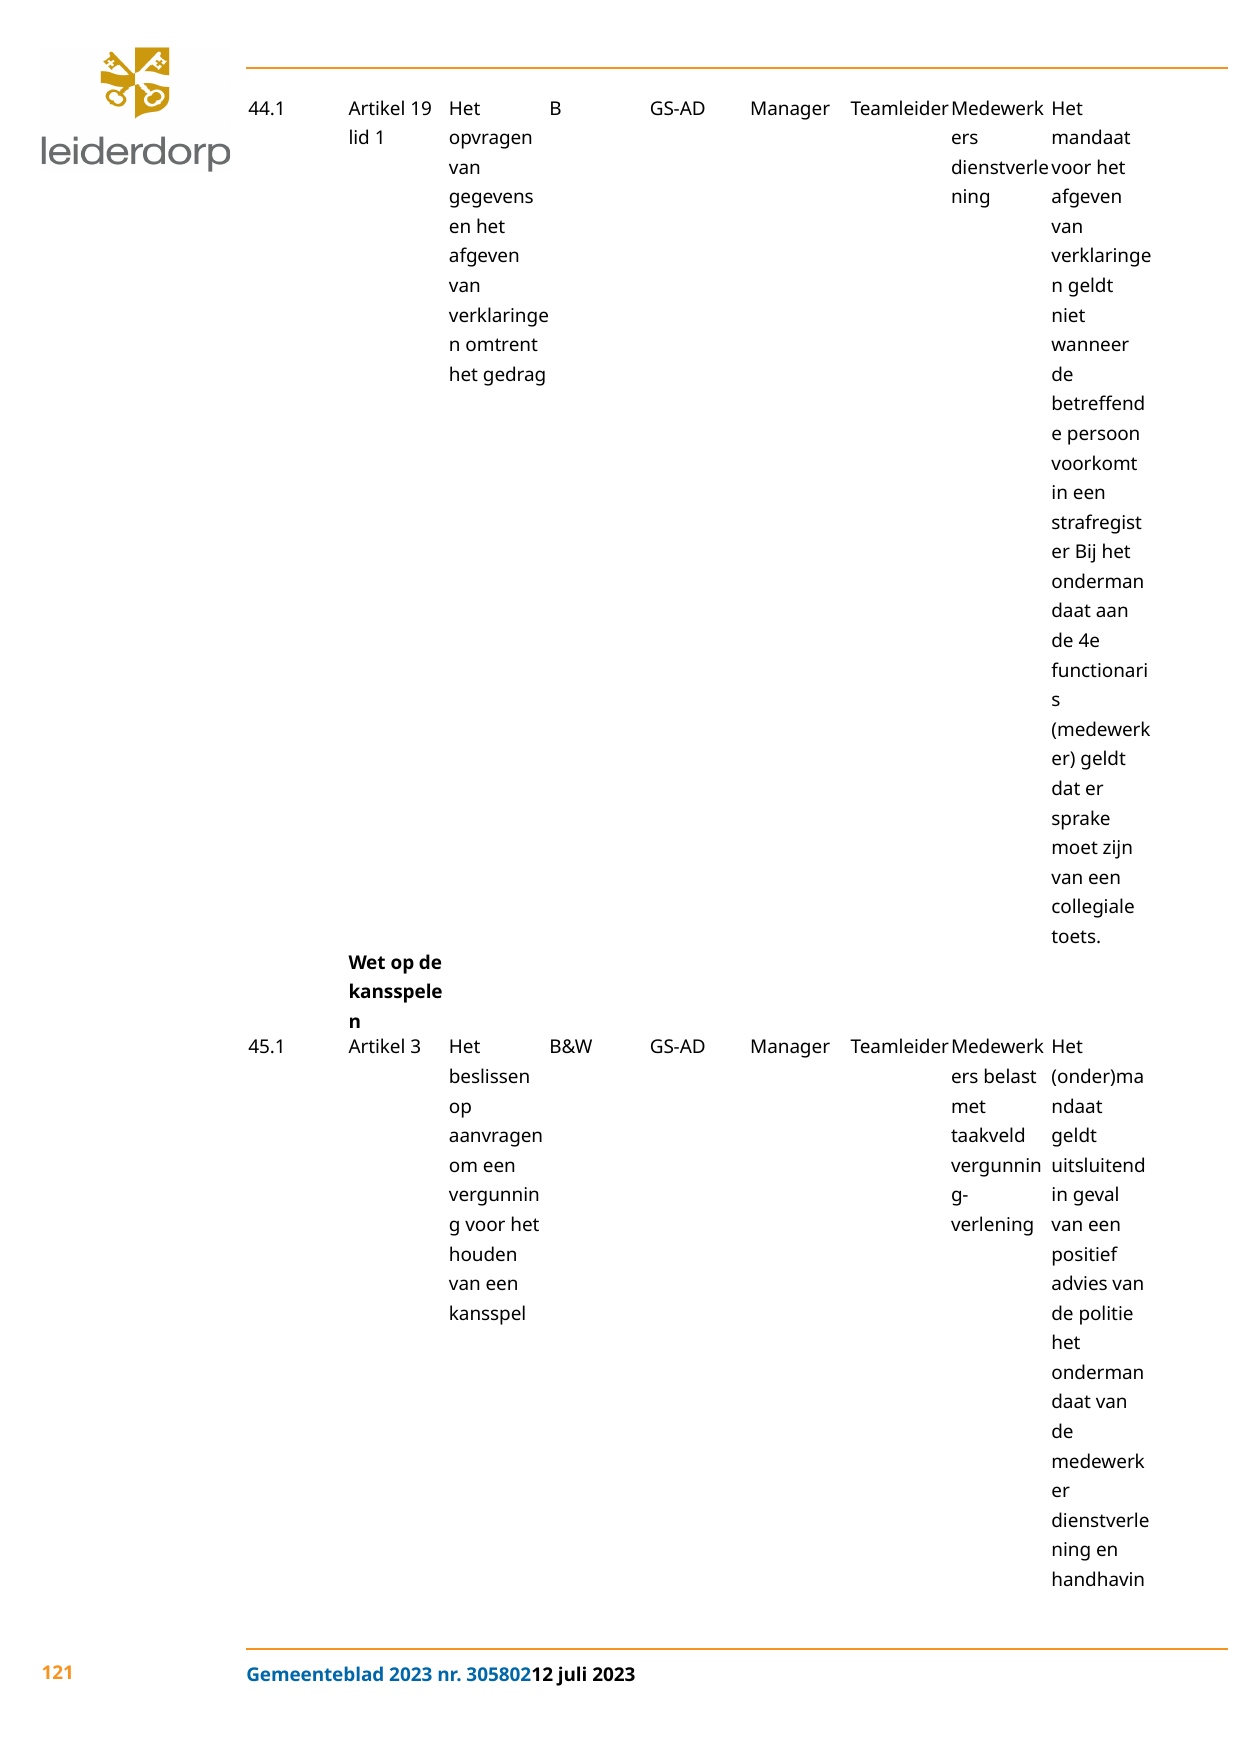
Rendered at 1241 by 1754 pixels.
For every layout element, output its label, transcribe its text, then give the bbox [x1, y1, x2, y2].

table_cell 44.1 [248, 95, 348, 949]
table_cell GS-AD [650, 1034, 750, 1592]
table_cell Het opvragen van gegevens en het afgeven van verklaringen omtrent het gedrag [449, 95, 549, 949]
table_cell Teamleider [850, 95, 951, 949]
table_cell Manager [750, 95, 850, 949]
table_cell Artikel 3 [348, 1034, 449, 1592]
table_cell B [549, 95, 649, 949]
table_cell [650, 949, 750, 1034]
table_cell [449, 949, 549, 1034]
table_cell Het mandaat voor het afgeven van verklaringen geldt niet wanneer de betreffende persoon voorkomt in een strafregister Bij het ondermandaat aan de 4e functionaris (medewerker) geldt dat er sprake moet zijn van een collegiale toets. [1051, 95, 1152, 949]
table_cell Wet op de kansspelen [348, 949, 449, 1034]
table_cell 45.1 [248, 1034, 348, 1592]
table_cell [850, 949, 951, 1034]
table_cell [549, 949, 649, 1034]
table_cell Het (onder)mandaat geldt uitsluitend in geval van een positief advies van de politie het ondermandaat van de medewerker dienstverlening en handhavin [1051, 1034, 1152, 1592]
table_cell GS-AD [650, 95, 750, 949]
picture [41, 47, 231, 172]
table_cell Medewerkers dienstverlening [951, 95, 1051, 949]
table_cell Medewerkers belast met taakveld vergunning-verlening [951, 1034, 1051, 1592]
table_cell Artikel 19 lid 1 [348, 95, 449, 949]
table_cell [248, 949, 348, 1034]
table_cell [750, 949, 850, 1034]
table_cell Manager [750, 1034, 850, 1592]
table_cell [951, 949, 1051, 1034]
table_cell B&W [549, 1034, 649, 1592]
table_cell Teamleider [850, 1034, 951, 1592]
table_cell Het beslissen op aanvragen om een vergunning voor het houden van een kansspel [449, 1034, 549, 1592]
table_cell [1051, 949, 1152, 1034]
